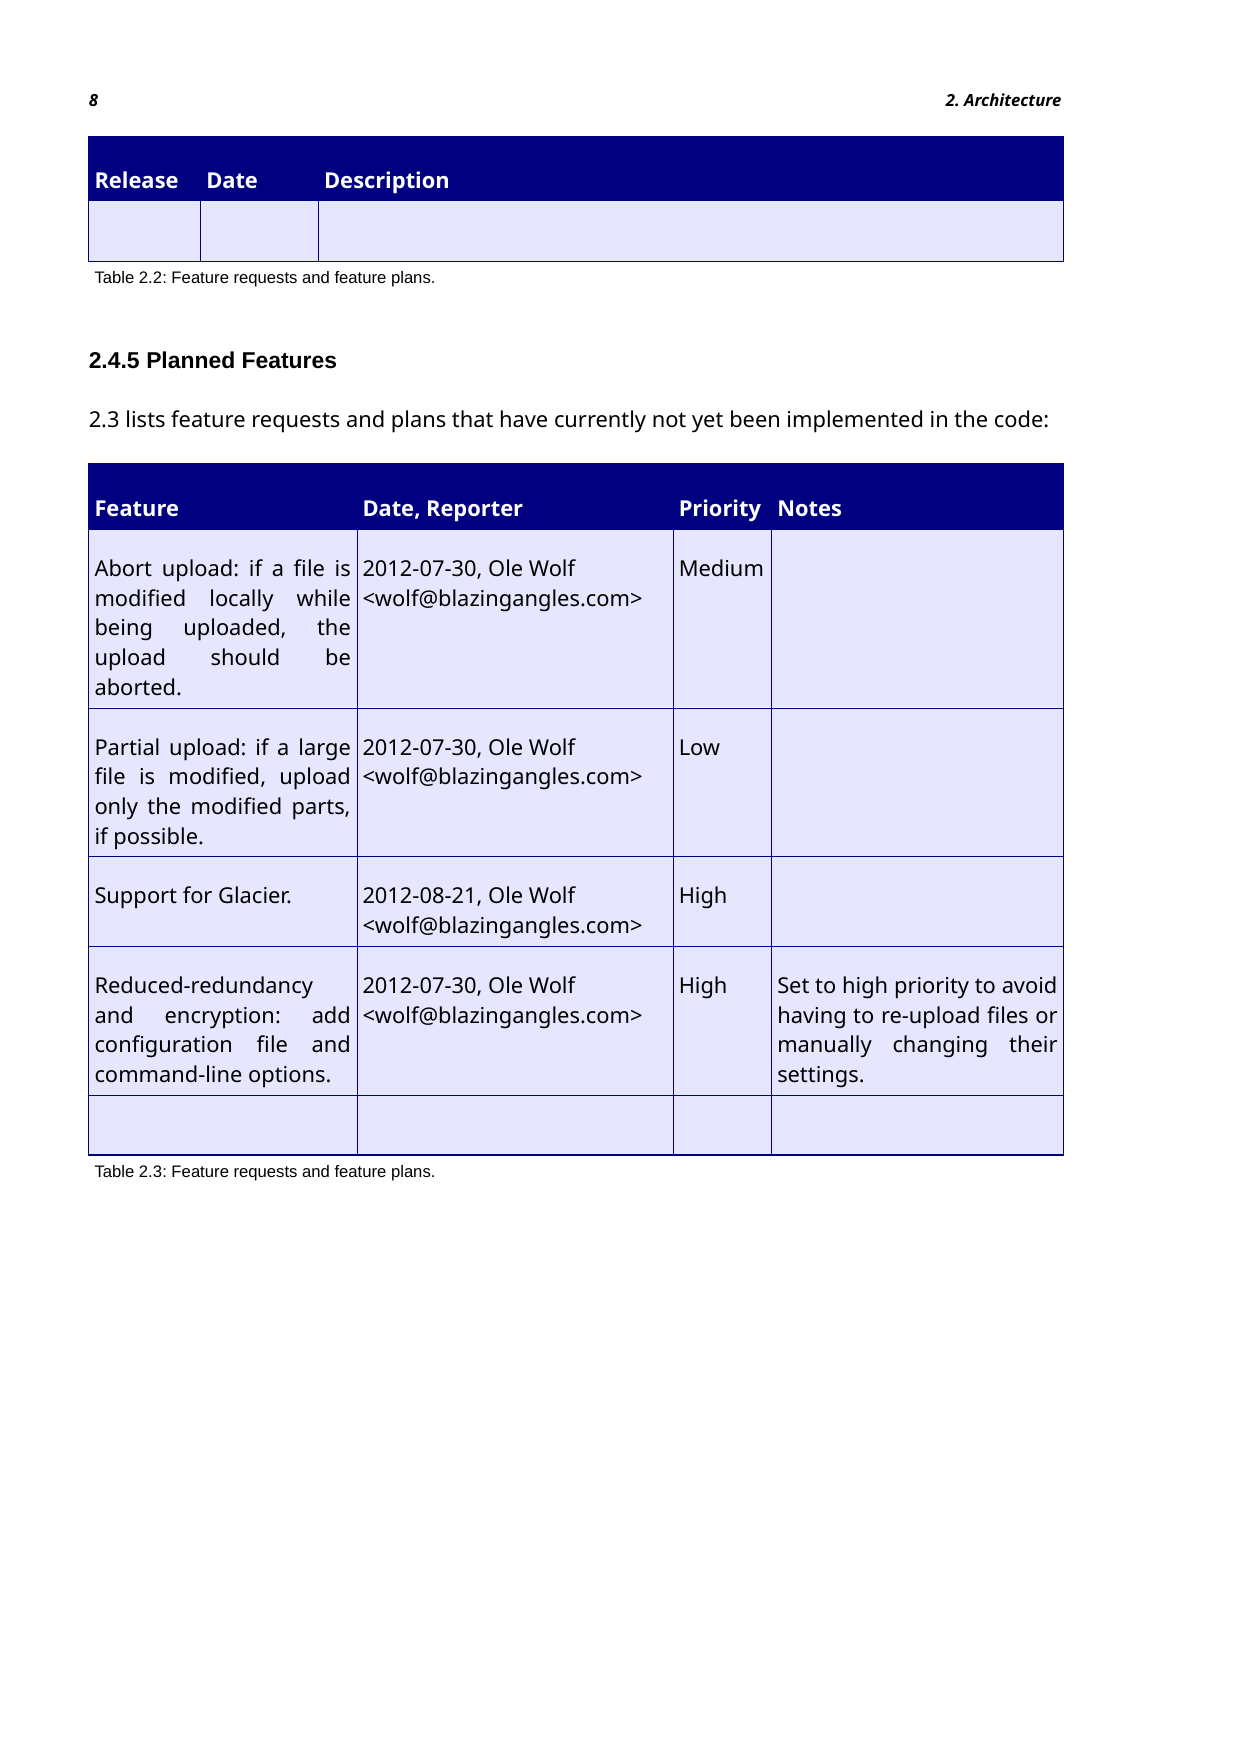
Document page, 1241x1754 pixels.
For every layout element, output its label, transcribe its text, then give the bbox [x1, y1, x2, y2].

table_header Release [89, 138, 200, 201]
table_cell Abort upload: if a file is modified locally while being uploaded, the upload should be aborted. [89, 530, 357, 707]
text Table 2.3 lists feature requests and plans that have currently not yet been implemented in the code: [88, 386, 1063, 434]
table_header Date, Reporter [357, 465, 673, 529]
table_header Priority [673, 465, 771, 529]
table_header Feature [89, 465, 357, 529]
table_header Date [200, 138, 318, 201]
table_cell [319, 201, 1063, 261]
subtitle Planned Features [88, 347, 1063, 374]
table_header Description [318, 138, 1063, 201]
table_cell Medium [674, 530, 771, 707]
table_cell [772, 530, 1063, 707]
table_header Notes [771, 465, 1063, 529]
table_cell Support for Glacier. [89, 857, 357, 946]
table_cell [772, 1096, 1063, 1154]
table_cell High [674, 857, 771, 946]
table_cell [358, 1096, 673, 1154]
table_cell [201, 201, 318, 261]
table_cell Table 2.3: Feature requests and feature plans. [89, 1156, 1063, 1187]
table_cell [89, 201, 200, 261]
table_cell High [674, 947, 771, 1095]
table_cell [772, 709, 1063, 856]
table_cell Partial upload: if a large file is modified, upload only the modified parts, if possible. [89, 709, 357, 856]
table_cell 2012-08-21, Ole Wolf <wolf@blazingangles.com> [358, 857, 673, 946]
table_cell 2012-07-30, Ole Wolf <wolf@blazingangles.com> [358, 709, 673, 856]
table_cell Reduced-redundancy and encryption: add configuration file and command-line options. [89, 947, 357, 1095]
table_cell Table 2.2: Feature requests and feature plans. [89, 262, 1063, 293]
table_cell [772, 857, 1063, 946]
table_cell [89, 1096, 357, 1154]
table_cell Set to high priority to avoid having to re-upload files or manually changing their settings. [772, 947, 1063, 1095]
table_cell 2012-07-30, Ole Wolf <wolf@blazingangles.com> [358, 530, 673, 707]
table_cell 2012-07-30, Ole Wolf <wolf@blazingangles.com> [358, 947, 673, 1095]
table_cell [674, 1096, 771, 1154]
table_cell Low [674, 709, 771, 856]
